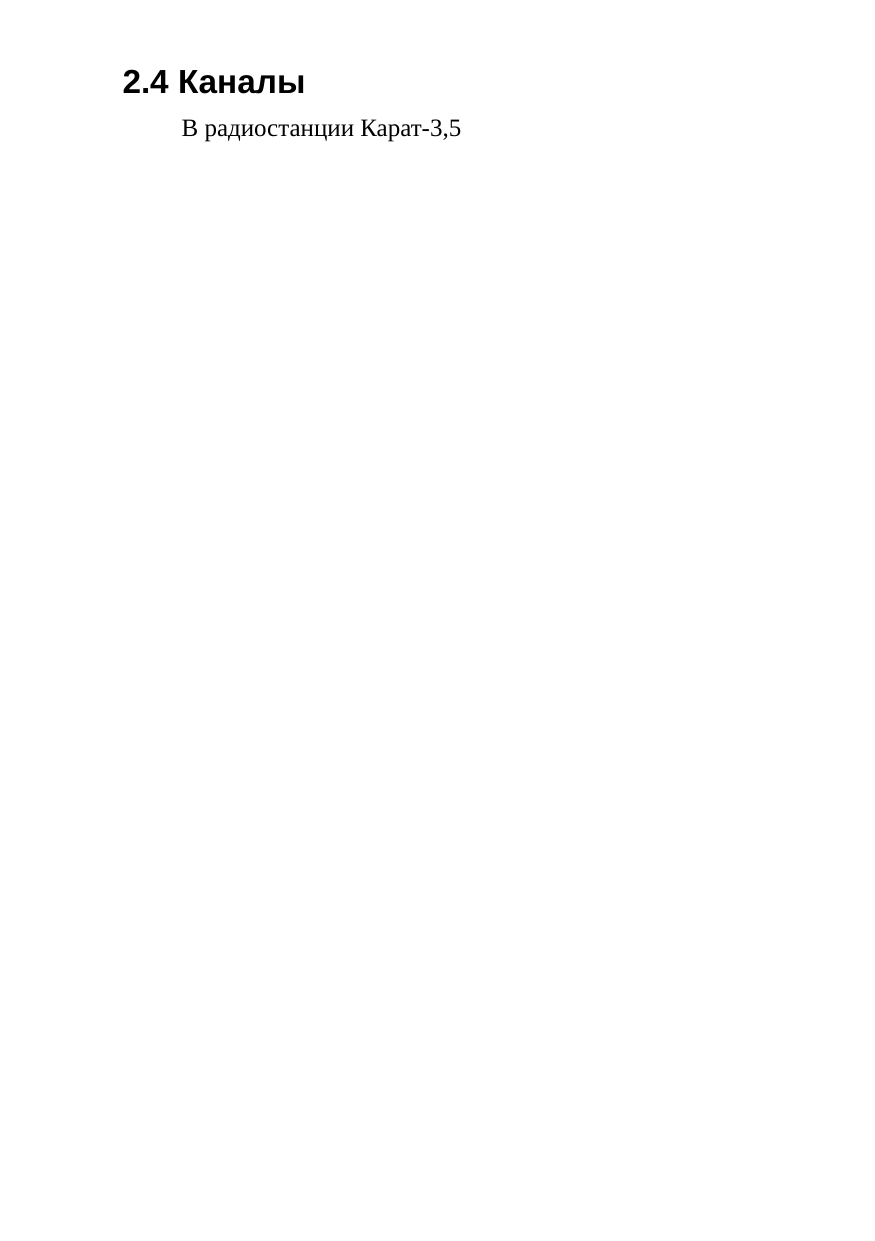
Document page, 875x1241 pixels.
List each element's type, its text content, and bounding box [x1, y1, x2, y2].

text В радиостанции Карат-3,5 [122, 113, 826, 141]
subtitle 2.4 Каналы [122, 62, 826, 100]
